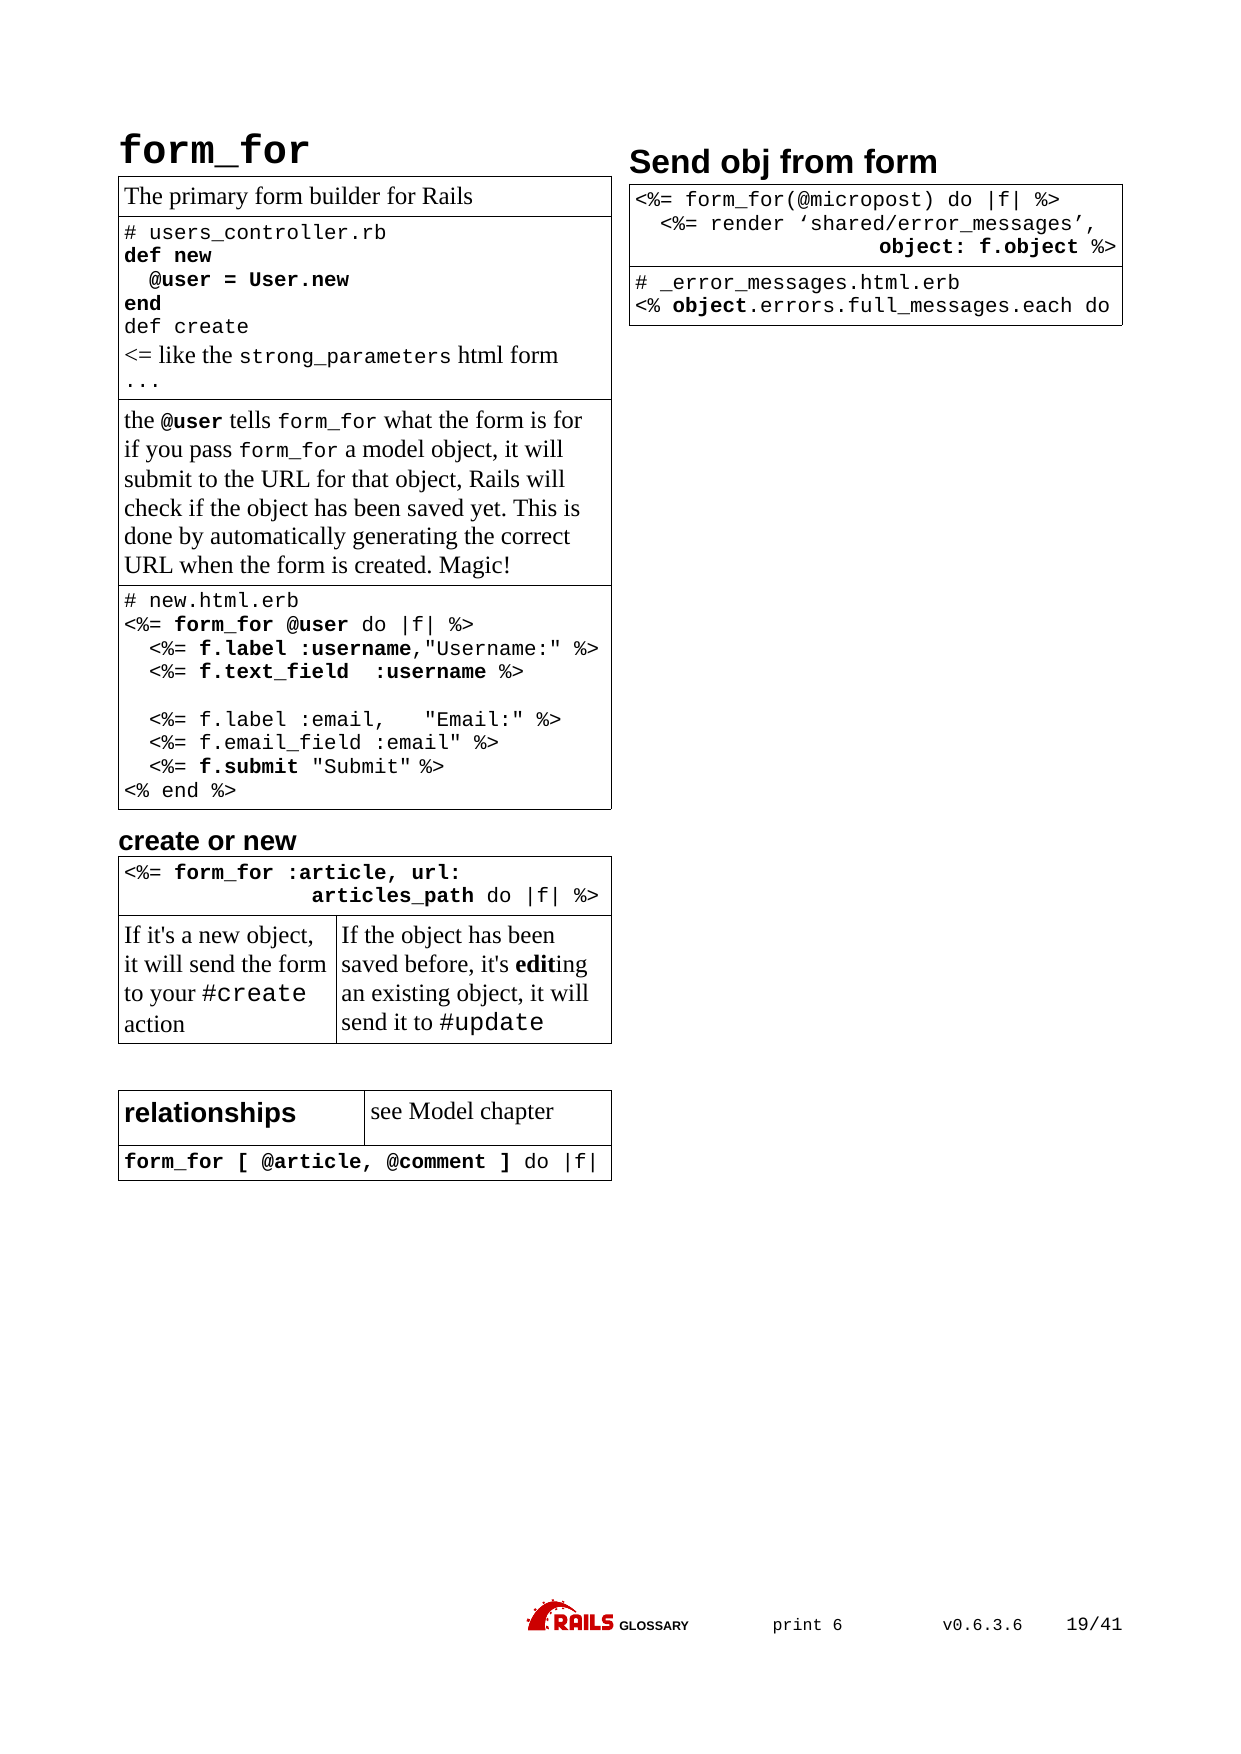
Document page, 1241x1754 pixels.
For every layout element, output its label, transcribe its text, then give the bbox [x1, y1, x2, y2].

table_header <%= form_for :article, url: articles_path do |f| %> [119, 857, 611, 915]
table_header <%= form_for(@micropost) do |f| %> <%= render ‘shared/error_messages’, object: f.object %> [630, 185, 1122, 266]
table_cell # users_controller.rb def new @user = User.new end def create <= like the strong_parameters html form ... [119, 217, 611, 399]
table_header form_for [ @article, @comment ] do |f| [119, 1146, 611, 1180]
subtitle create or new [118, 824, 611, 856]
table_cell # new.html.erb <%= form_for @user do |f| %> <%= f.label :username,"Username:" %> <%= f.text_field :username %> <%= f.label :email, "Email:" %> <%= f.email_field :email" %> <%= f.submit "Submit" %> <% end %> [119, 586, 611, 809]
table_cell If the object has been saved before, it's editing an existing object, it will send it to #update [337, 916, 611, 1043]
table_header see Model chapter [365, 1091, 611, 1145]
subtitle form_for [118, 130, 611, 176]
table_cell the @user tells form_for what the form is for if you pass form_for a model object, it will submit to the URL for that object, Rails will check if the object has been saved yet. This is done by automatically generating the correct URL when the form is created. Magic! [119, 400, 611, 585]
subtitle Send obj from form [629, 142, 1122, 181]
table_cell If it's a new object, it will send the form to your #create action [119, 916, 336, 1043]
table_header The primary form builder for Rails [119, 177, 611, 216]
table_header relationships [119, 1091, 364, 1145]
table_cell # _error_messages.html.erb <% object.errors.full_messages.each do [630, 267, 1122, 325]
